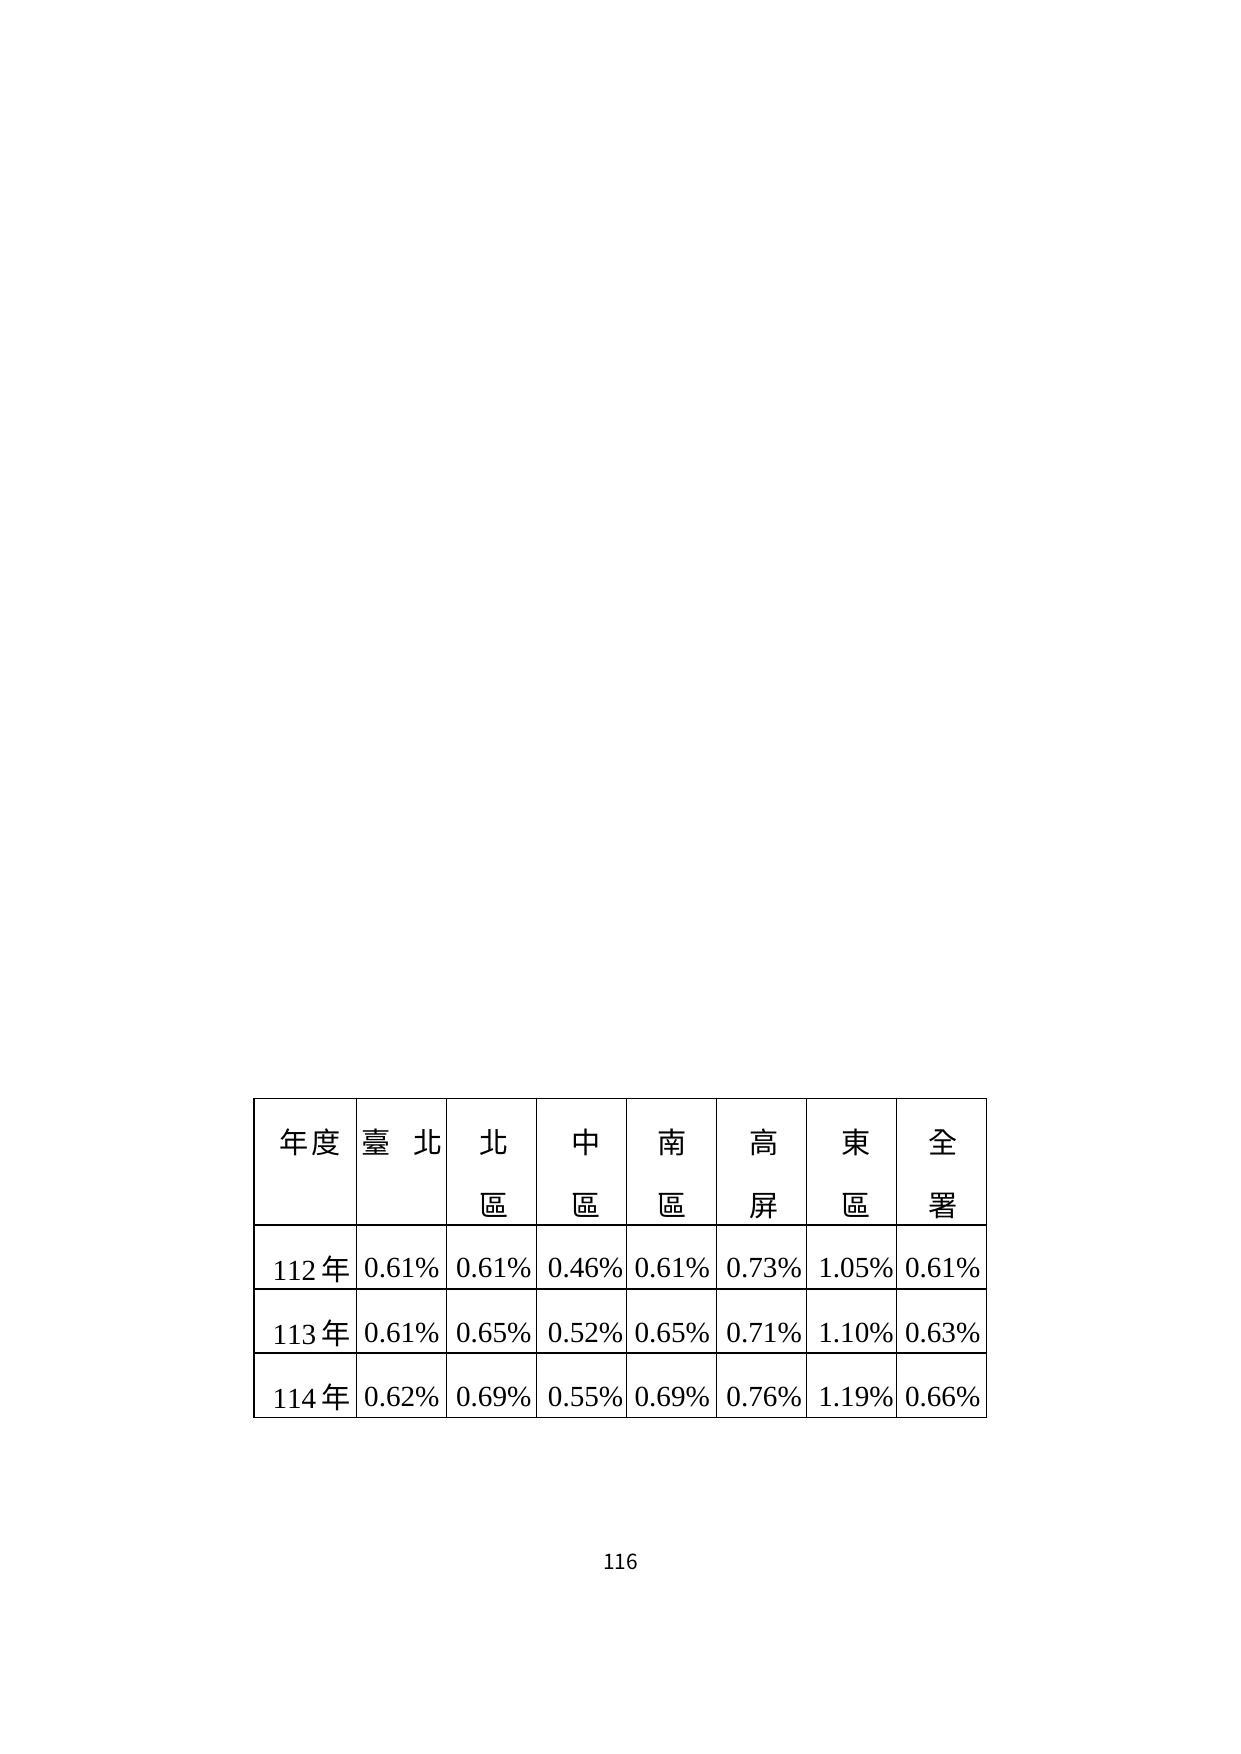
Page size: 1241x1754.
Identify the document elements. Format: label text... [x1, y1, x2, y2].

table_header 年度 [255, 1099, 356, 1224]
table_cell 0.71% [717, 1290, 806, 1352]
table_cell 0.61% [897, 1226, 986, 1288]
table_cell 0.46% [537, 1226, 626, 1288]
table_cell 0.52% [537, 1290, 626, 1352]
table_cell 0.76% [717, 1354, 806, 1416]
table_cell 0.66% [897, 1354, 986, 1416]
table_cell 0.65% [447, 1290, 536, 1352]
table_cell 0.61% [447, 1226, 536, 1288]
table_cell 0.73% [717, 1226, 806, 1288]
table_cell 0.61% [357, 1290, 446, 1352]
table_cell 112年 [255, 1226, 356, 1288]
table_header 高 屏 [717, 1099, 806, 1224]
table_cell 1.05% [807, 1226, 896, 1288]
table_cell 1.19% [807, 1354, 896, 1416]
table_cell 0.62% [357, 1354, 446, 1416]
table_cell 0.69% [627, 1354, 716, 1416]
table_header 東 區 [807, 1099, 896, 1224]
table_header 全 署 [897, 1099, 986, 1224]
table_cell 0.65% [627, 1290, 716, 1352]
table_cell 113年 [255, 1290, 356, 1352]
table_cell 0.61% [357, 1226, 446, 1288]
table_cell 0.69% [447, 1354, 536, 1416]
table_header 臺 北 [357, 1099, 446, 1224]
table_cell 1.10% [807, 1290, 896, 1352]
table_header 南 區 [627, 1099, 716, 1224]
table_header 中 區 [537, 1099, 626, 1224]
table_header 北 區 [447, 1099, 536, 1224]
table_cell 114年 [255, 1354, 356, 1416]
table_cell 0.55% [537, 1354, 626, 1416]
table_cell 0.63% [897, 1290, 986, 1352]
table_cell 0.61% [627, 1226, 716, 1288]
